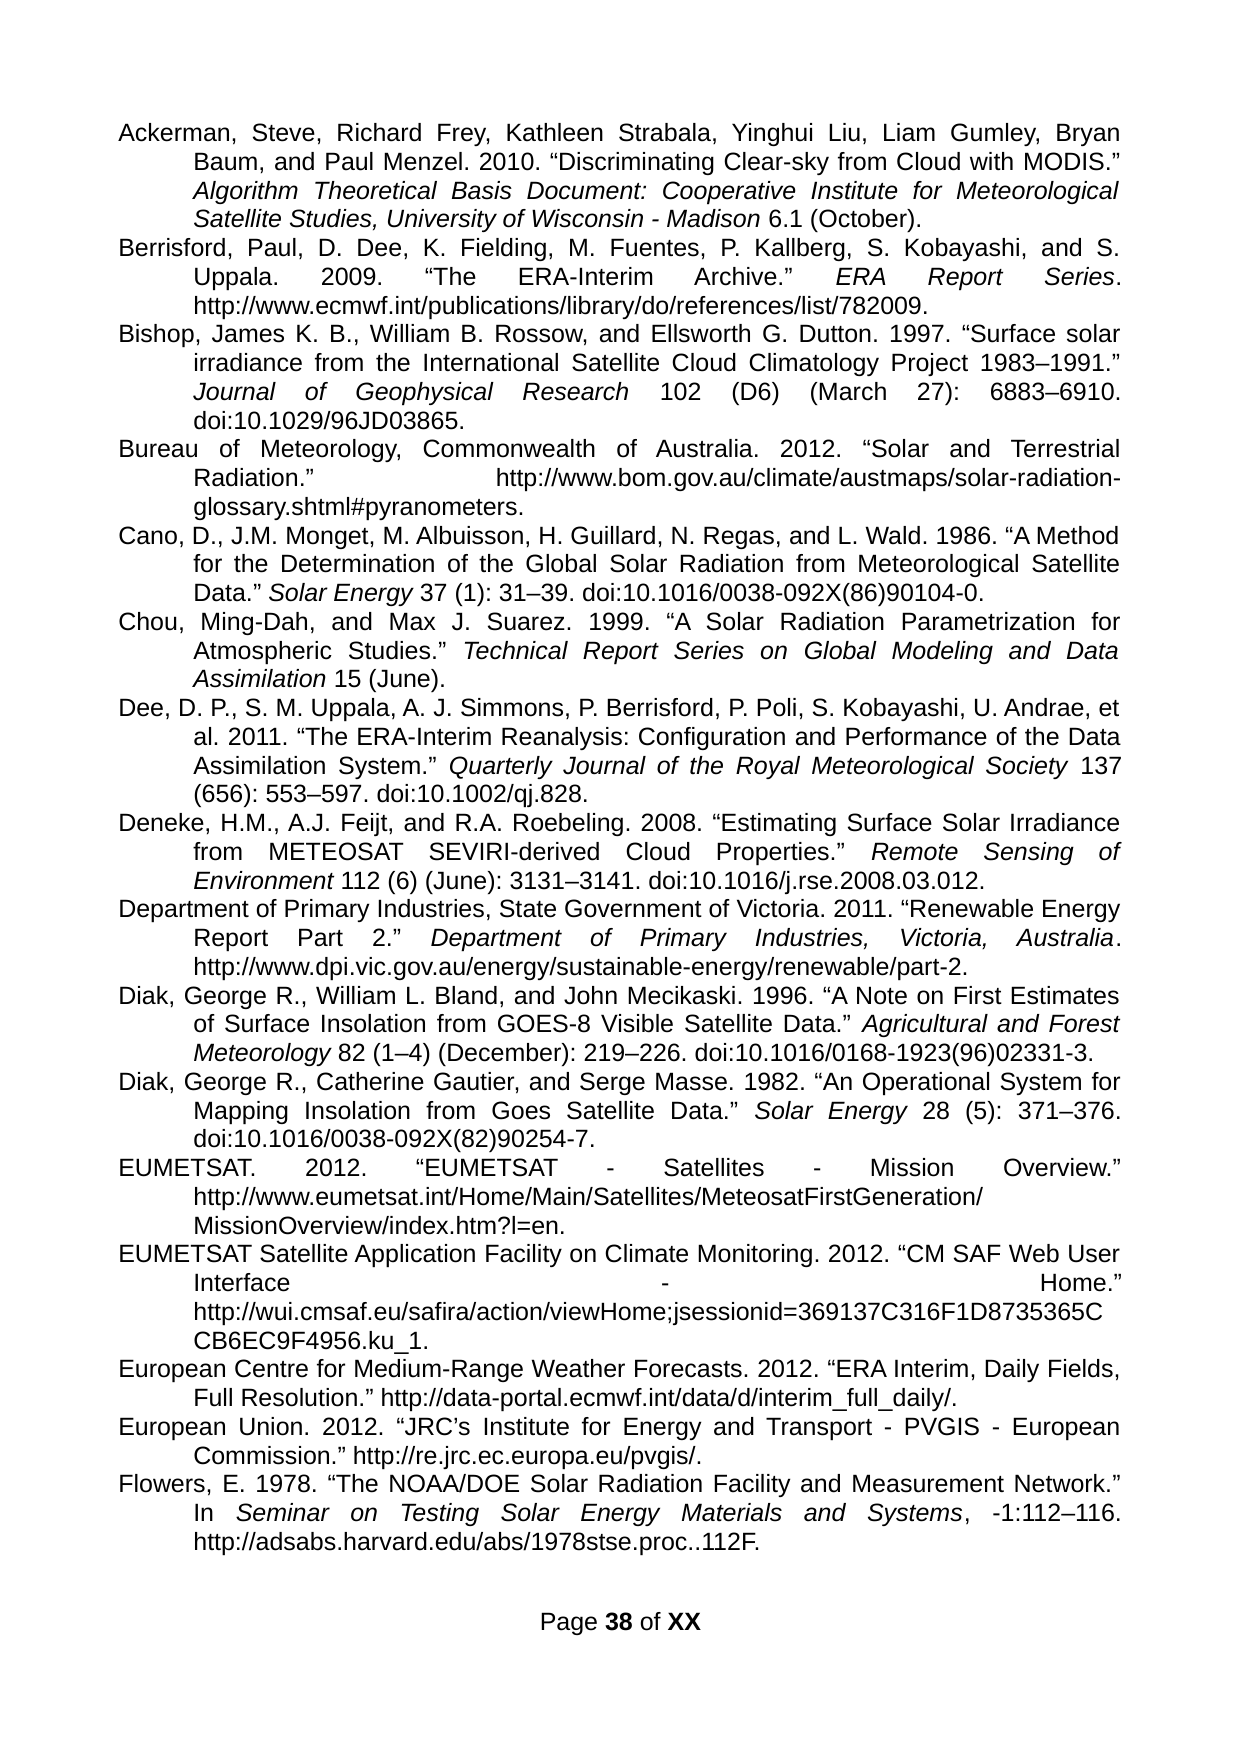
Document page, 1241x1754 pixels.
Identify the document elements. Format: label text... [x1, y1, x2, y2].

text Bishop, James K. B., William B. Rossow, and Ellsworth G. Dutton. 1997. “Surface solar irradiance from the International Satellite Cloud Climatology Project 1983–1991.” Journal of Geophysical Research 102 (D6) (March 27): 6883–6910. doi:10.1029/96JD03865. [118, 319, 1122, 434]
text Deneke, H.M., A.J. Feijt, and R.A. Roebeling. 2008. “Estimating Surface Solar Irradiance from METEOSAT SEVIRI-derived Cloud Properties.” Remote Sensing of Environment 112 (6) (June): 3131–3141. doi:10.1016/j.rse.2008.03.012. [118, 808, 1122, 894]
text Diak, George R., William L. Bland, and John Mecikaski. 1996. “A Note on First Estimates of Surface Insolation from GOES-8 Visible Satellite Data.” Agricultural and Forest Meteorology 82 (1–4) (December): 219–226. doi:10.1016/0168-1923(96)02331-3. [118, 981, 1122, 1067]
text Chou, Ming-Dah, and Max J. Suarez. 1999. “A Solar Radiation Parametrization for Atmospheric Studies.” Technical Report Series on Global Modeling and Data Assimilation 15 (June). [118, 607, 1122, 693]
text Department of Primary Industries, State Government of Victoria. 2011. “Renewable Energy Report Part 2.” Department of Primary Industries, Victoria, Australia. http://www.dpi.vic.gov.au/energy/sustainable-energy/renewable/part-2. [118, 894, 1122, 981]
text Bureau of Meteorology, Commonwealth of Australia. 2012. “Solar and Terrestrial Radiation.” http://www.bom.gov.au/climate/austmaps/solar-radiation-glossary.shtml#pyranometers. [118, 434, 1122, 521]
text European Union. 2012. “JRC’s Institute for Energy and Transport - PVGIS - European Commission.” http://re.jrc.ec.europa.eu/pvgis/. [118, 1412, 1122, 1469]
text European Centre for Medium-Range Weather Forecasts. 2012. “ERA Interim, Daily Fields, Full Resolution.” http://data-portal.ecmwf.int/data/d/interim_full_daily/. [118, 1354, 1122, 1412]
text Dee, D. P., S. M. Uppala, A. J. Simmons, P. Berrisford, P. Poli, S. Kobayashi, U. Andrae, et al. 2011. “The ERA-Interim Reanalysis: Configuration and Performance of the Data Assimilation System.” Quarterly Journal of the Royal Meteorological Society 137 (656): 553–597. doi:10.1002/qj.828. [118, 693, 1122, 808]
text Flowers, E. 1978. “The NOAA/DOE Solar Radiation Facility and Measurement Network.” In Seminar on Testing Solar Energy Materials and Systems, -1:112–116. http://adsabs.harvard.edu/abs/1978stse.proc..112F. [118, 1469, 1122, 1556]
text Cano, D., J.M. Monget, M. Albuisson, H. Guillard, N. Regas, and L. Wald. 1986. “A Method for the Determination of the Global Solar Radiation from Meteorological Satellite Data.” Solar Energy 37 (1): 31–39. doi:10.1016/0038-092X(86)90104-0. [118, 521, 1122, 607]
text Ackerman, Steve, Richard Frey, Kathleen Strabala, Yinghui Liu, Liam Gumley, Bryan Baum, and Paul Menzel. 2010. “Discriminating Clear-sky from Cloud with MODIS.” Algorithm Theoretical Basis Document: Cooperative Institute for Meteorological Satellite Studies, University of Wisconsin - Madison 6.1 (October). [118, 118, 1122, 233]
text Berrisford, Paul, D. Dee, K. Fielding, M. Fuentes, P. Kallberg, S. Kobayashi, and S. Uppala. 2009. “The ERA-Interim Archive.” ERA Report Series. http://www.ecmwf.int/publications/library/do/references/list/782009. [118, 233, 1122, 319]
text EUMETSAT. 2012. “EUMETSAT - Satellites - Mission Overview.” http://www.eumetsat.int/Home/Main/Satellites/MeteosatFirstGeneration/MissionOverview/index.htm?l=en. [118, 1153, 1122, 1239]
text EUMETSAT Satellite Application Facility on Climate Monitoring. 2012. “CM SAF Web User Interface - Home.” http://wui.cmsaf.eu/safira/action/viewHome;jsessionid=369137C316F1D8735365CCB6EC9F4956.ku_1. [118, 1239, 1122, 1354]
text Diak, George R., Catherine Gautier, and Serge Masse. 1982. “An Operational System for Mapping Insolation from Goes Satellite Data.” Solar Energy 28 (5): 371–376. doi:10.1016/0038-092X(82)90254-7. [118, 1067, 1122, 1153]
